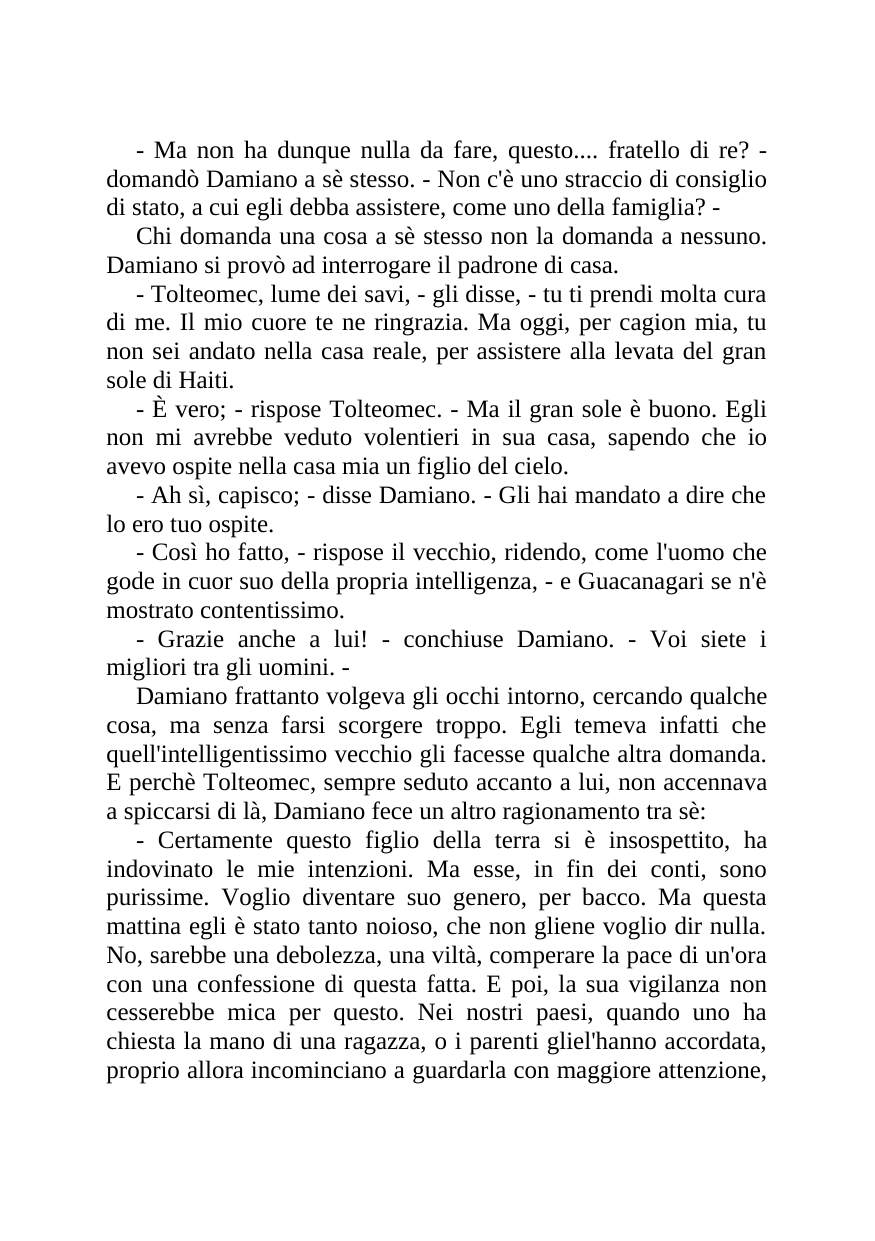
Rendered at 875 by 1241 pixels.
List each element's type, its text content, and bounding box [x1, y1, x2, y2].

text Damiano frattanto volgeva gli occhi intorno, cercando qualche cosa, ma senza farsi scorgere troppo. Egli temeva infatti che quell'intelligentissimo vecchio gli facesse qualche altra domanda. E perchè Tolteomec, sempre seduto accanto a lui, non accennava a spiccarsi di là, Damiano fece un altro ragionamento tra sè: [106, 681, 768, 825]
text - Tolteomec, lume dei savi, - gli disse, - tu ti prendi molta cura di me. Il mio cuore te ne ringrazia. Ma oggi, per cagion mia, tu non sei andato nella casa reale, per assistere alla levata del gran sole di Haiti. [106, 279, 768, 394]
text - Così ho fatto, - rispose il vecchio, ridendo, come l'uomo che gode in cuor suo della propria intelligenza, - e Guacanagari se n'è mostrato contentissimo. [106, 537, 768, 624]
text - È vero; - rispose Tolteomec. - Ma il gran sole è buono. Egli non mi avrebbe veduto volentieri in sua casa, sapendo che io avevo ospite nella casa mia un figlio del cielo. [106, 394, 768, 480]
text - Certamente questo figlio della terra si è insospettito, ha indovinato le mie intenzioni. Ma esse, in fin dei conti, sono purissime. Voglio diventare suo genero, per bacco. Ma questa mattina egli è stato tanto noioso, che non gliene voglio dir nulla. No, sarebbe una debolezza, una viltà, comperare la pace di un'ora con una confessione di questa fatta. E poi, la sua vigilanza non cesserebbe mica per questo. Nei nostri paesi, quando uno ha chiesta la mano di una ragazza, o i parenti gliel'hanno accordata, proprio allora incominciano a guardarla con maggiore attenzione, [106, 825, 768, 1084]
text - Grazie anche a lui! - conchiuse Damiano. - Voi siete i migliori tra gli uomini. - [106, 624, 768, 681]
text - Ah sì, capisco; - disse Damiano. - Gli hai mandato a dire che lo ero tuo ospite. [106, 480, 768, 537]
text - Ma non ha dunque nulla da fare, questo.... fratello di re? - domandò Damiano a sè stesso. - Non c'è uno straccio di consiglio di stato, a cui egli debba assistere, come uno della famiglia? - [106, 135, 768, 221]
text Chi domanda una cosa a sè stesso non la domanda a nessuno. Damiano si provò ad interrogare il padrone di casa. [106, 221, 768, 279]
